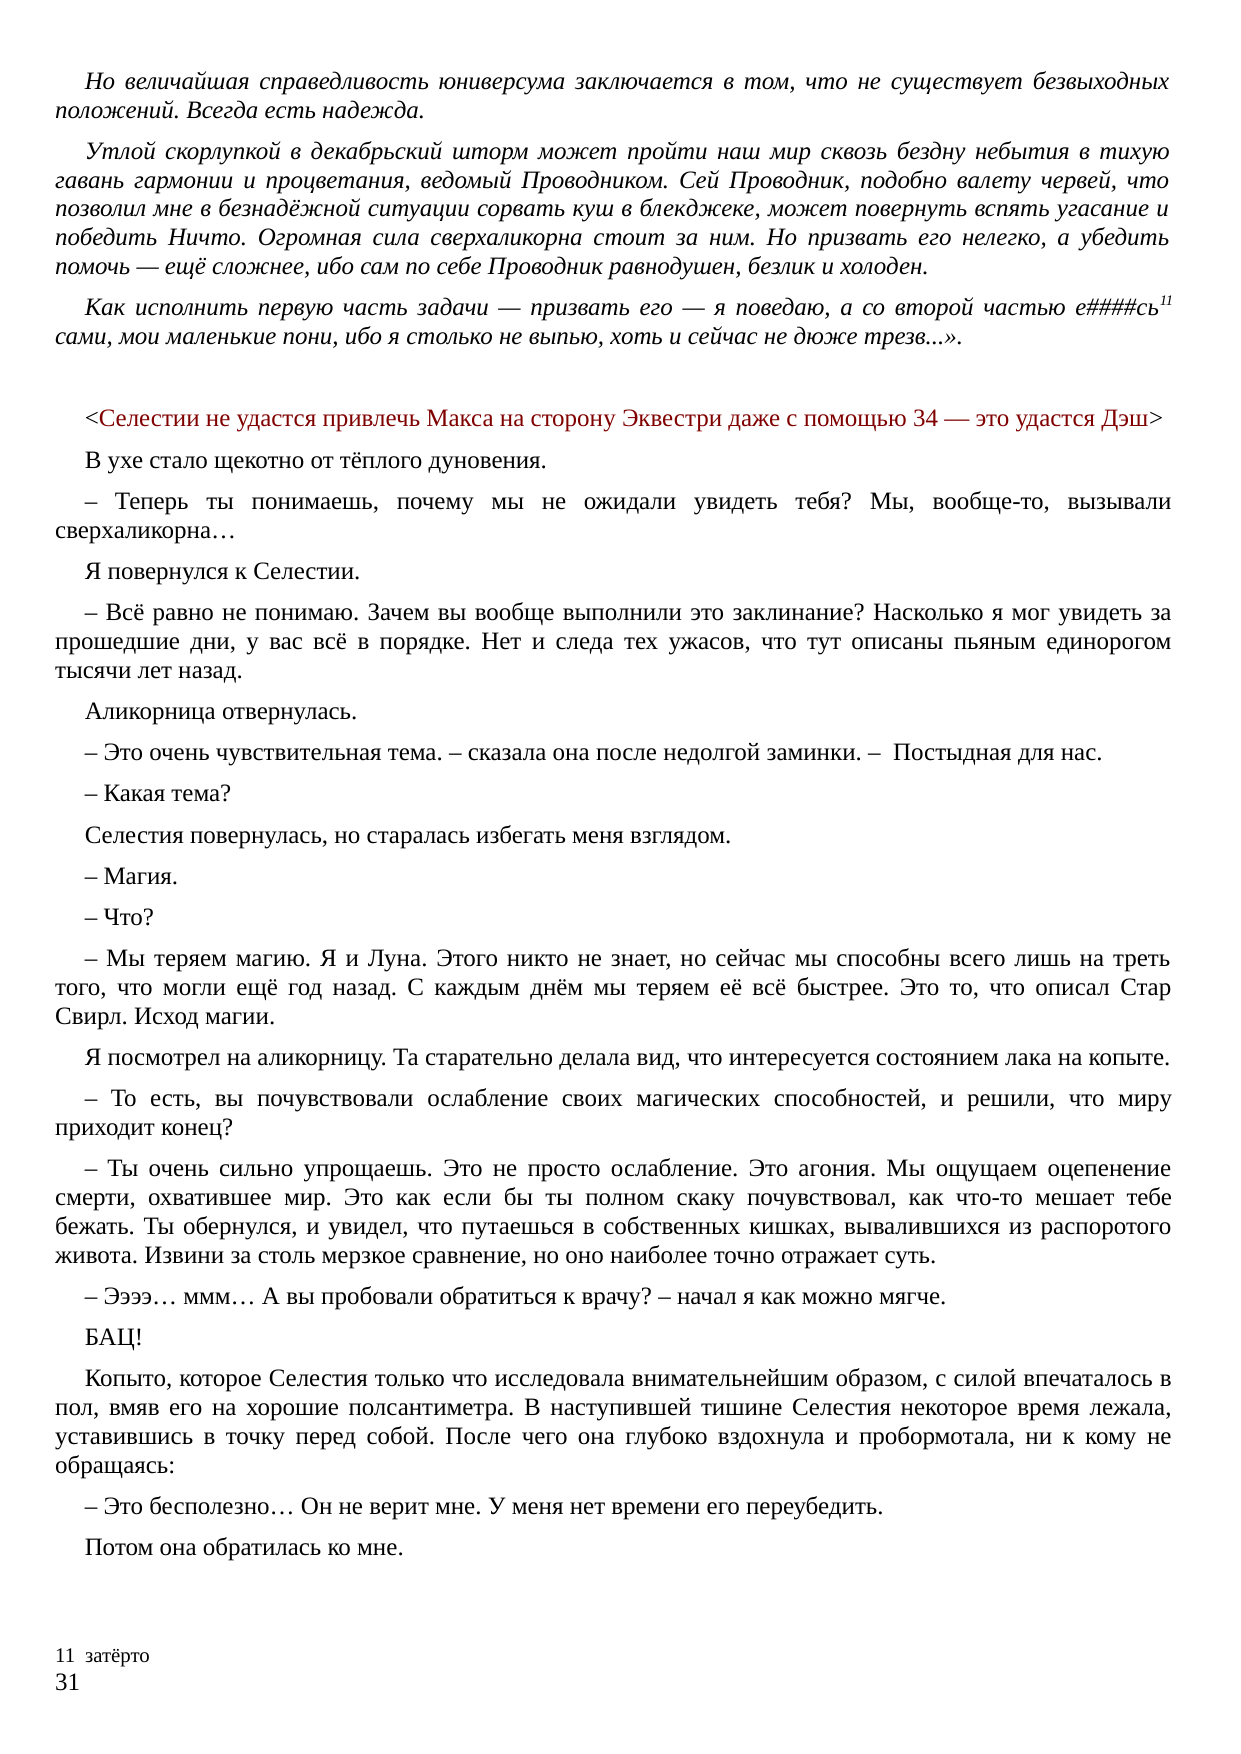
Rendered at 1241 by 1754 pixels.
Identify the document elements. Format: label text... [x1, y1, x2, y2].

text – Теперь ты понимаешь, почему мы не ожидали увидеть тебя? Мы, вообще-то, вызывали сверхаликорна… [55, 486, 1173, 543]
text Утлой скорлупкой в декабрьский шторм может пройти наш мир сквозь бездну небытия в тихую гавань гармонии и процветания, ведомый Проводником. Сей Проводник, подобно валету червей, что позволил мне в безнадёжной ситуации сорвать куш в блекджеке, может повернуть вспять угасание и победить Ничто. Огромная сила сверхаликорна стоит за ним. Но призвать его нелегко, а убедить помочь — ещё сложнее, ибо сам по себе Проводник равнодушен, безлик и холоден. [55, 136, 1173, 280]
text Но величайшая справедливость юниверсума заключается в том, что не существует безвыходных положений. Всегда есть надежда. [55, 66, 1173, 123]
text – Магия. [55, 861, 1173, 890]
text <Селестии не удастся привлечь Макса на сторону Эквестри даже с помощью 34 — это удастся Дэш> [55, 403, 1173, 432]
text БАЦ! [55, 1322, 1173, 1351]
text Селестия повернулась, но старалась избегать меня взглядом. [55, 820, 1173, 848]
text – Это очень чувствительная тема. – сказала она после недолгой заминки. – Постыдная для нас. [55, 737, 1173, 766]
text – Мы теряем магию. Я и Луна. Этого никто не знает, но сейчас мы способны всего лишь на треть того, что могли ещё год назад. С каждым днём мы теряем её всё быстрее. Это то, что описал Стар Свирл. Исход магии. [55, 943, 1173, 1030]
text – Ээээ… ммм… А вы пробовали обратиться к врачу? – начал я как можно мягче. [55, 1281, 1173, 1310]
text – Ты очень сильно упрощаешь. Это не просто ослабление. Это агония. Мы ощущаем оцепенение смерти, охватившее мир. Это как если бы ты полном скаку почувствовал, как что-то мешает тебе бежать. Ты обернулся, и увидел, что путаешься в собственных кишках, вывалившихся из распоротого живота. Извини за столь мерзкое сравнение, но оно наиболее точно отражает суть. [55, 1153, 1173, 1268]
text Копыто, которое Селестия только что исследовала внимательнейшим образом, с силой впечаталось в пол, вмяв его на хорошие полсантиметра. В наступившей тишине Селестия некоторое время лежала, уставившись в точку перед собой. После чего она глубоко вздохнула и пробормотала, ни к кому не обращаясь: [55, 1363, 1173, 1478]
text Я повернулся к Селестии. [55, 556, 1173, 585]
text – Всё равно не понимаю. Зачем вы вообще выполнили это заклинание? Насколько я мог увидеть за прошедшие дни, у вас всё в порядке. Нет и следа тех ужасов, что тут описаны пьяным единорогом тысячи лет назад. [55, 597, 1173, 683]
text – Что? [55, 902, 1173, 931]
text В ухе стало щекотно от тёплого дуновения. [55, 445, 1173, 473]
text Как исполнить первую часть задачи — призвать его — я поведаю, а со второй частью е####сь сами, мои маленькие пони, ибо я столько не выпью, хоть и сейчас не дюже трезв...». [55, 292, 1173, 350]
text – То есть, вы почувствовали ослабление своих магических способностей, и решили, что миру приходит конец? [55, 1083, 1173, 1141]
text – Какая тема? [55, 778, 1173, 807]
text Аликорница отвернулась. [55, 696, 1173, 725]
text Потом она обратилась ко мне. [55, 1532, 1173, 1561]
text затёрто [55, 1642, 1173, 1667]
text – Это бесполезно… Он не верит мне. У меня нет времени его переубедить. [55, 1491, 1173, 1520]
text Я посмотрел на аликорницу. Та старательно делала вид, что интересуется состоянием лака на копыте. [55, 1042, 1173, 1071]
